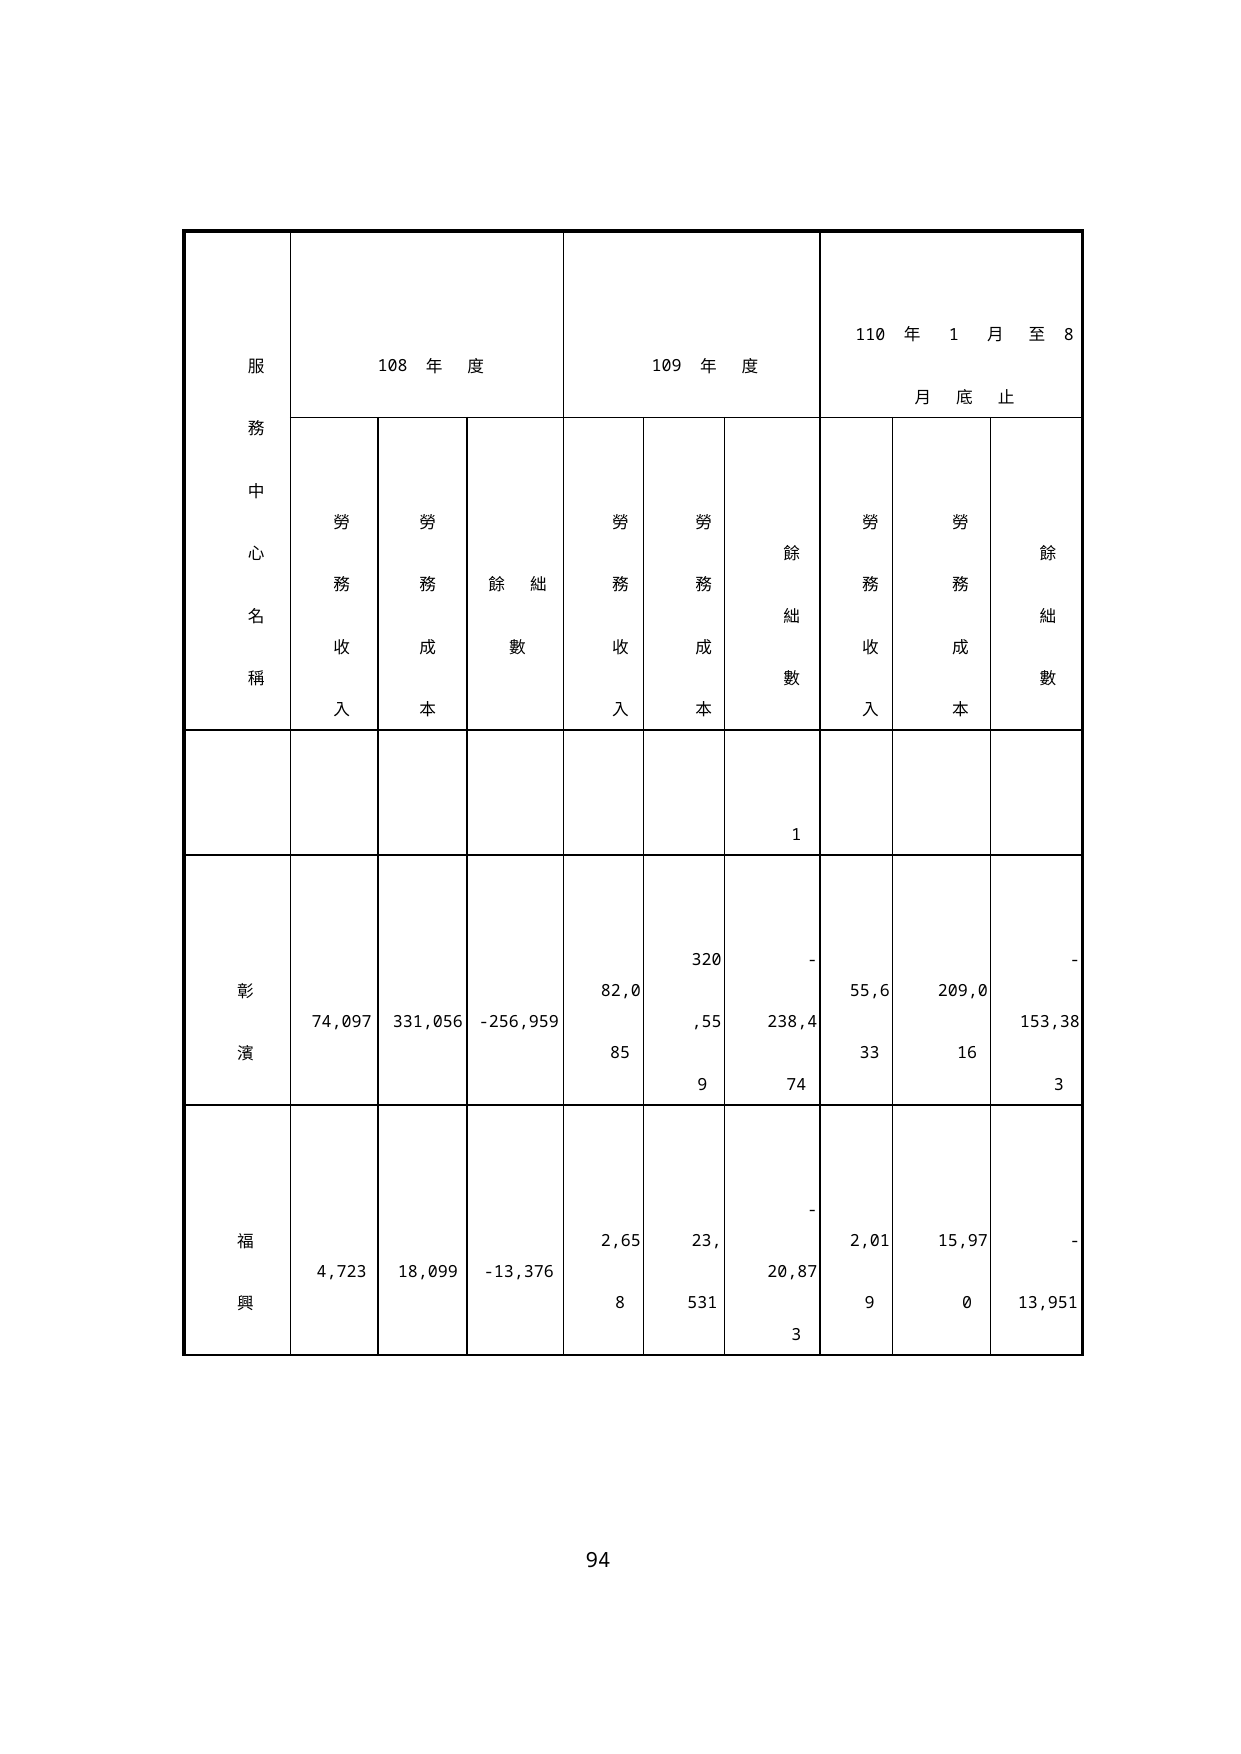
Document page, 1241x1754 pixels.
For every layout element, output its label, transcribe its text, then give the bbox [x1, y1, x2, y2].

table_cell 勞務成本 [644, 418, 724, 729]
table_cell [379, 731, 466, 854]
table_cell [991, 731, 1081, 854]
table_cell [893, 731, 990, 854]
table_cell 209,016 [893, 856, 990, 1104]
table_cell 勞務收入 [291, 418, 377, 729]
table_cell [644, 731, 724, 854]
table_cell 23,531 [644, 1106, 724, 1354]
table_cell -238,474 [725, 856, 819, 1104]
table_cell 福興 [186, 1106, 290, 1354]
table_cell 餘絀數 [725, 418, 819, 729]
table_cell 餘絀數 [991, 418, 1081, 729]
table_cell 74,097 [291, 856, 377, 1104]
table_cell 4,723 [291, 1106, 377, 1354]
table_cell 勞務收入 [821, 418, 892, 729]
table_cell [291, 731, 377, 854]
table_cell -153,383 [991, 856, 1081, 1104]
table_cell -256,959 [468, 856, 563, 1104]
table_cell 15,970 [893, 1106, 990, 1354]
table_cell 82,085 [564, 856, 643, 1104]
table_cell 1 [725, 731, 819, 854]
table_cell 彰濱 [186, 856, 290, 1104]
table_cell [468, 731, 563, 854]
table_cell 320,559 [644, 856, 724, 1104]
table_cell 勞務成本 [379, 418, 466, 729]
table_cell [821, 731, 892, 854]
table_cell 勞務收入 [564, 418, 643, 729]
table_header 服務中心名稱 [186, 233, 290, 729]
table_cell -20,873 [725, 1106, 819, 1354]
table_cell -13,951 [991, 1106, 1081, 1354]
table_header 108年度 [291, 233, 563, 417]
table_cell -13,376 [468, 1106, 563, 1354]
table_cell 55,633 [821, 856, 892, 1104]
table_cell 331,056 [379, 856, 466, 1104]
table_cell [186, 731, 290, 854]
table_cell [564, 731, 643, 854]
table_cell 2,019 [821, 1106, 892, 1354]
table_cell 勞務成本 [893, 418, 990, 729]
table_cell 18,099 [379, 1106, 466, 1354]
table_header 110年1月至8月底止 [821, 233, 1081, 417]
table_header 109年度 [564, 233, 819, 417]
table_cell 2,658 [564, 1106, 643, 1354]
table_cell 餘絀數 [468, 418, 563, 729]
